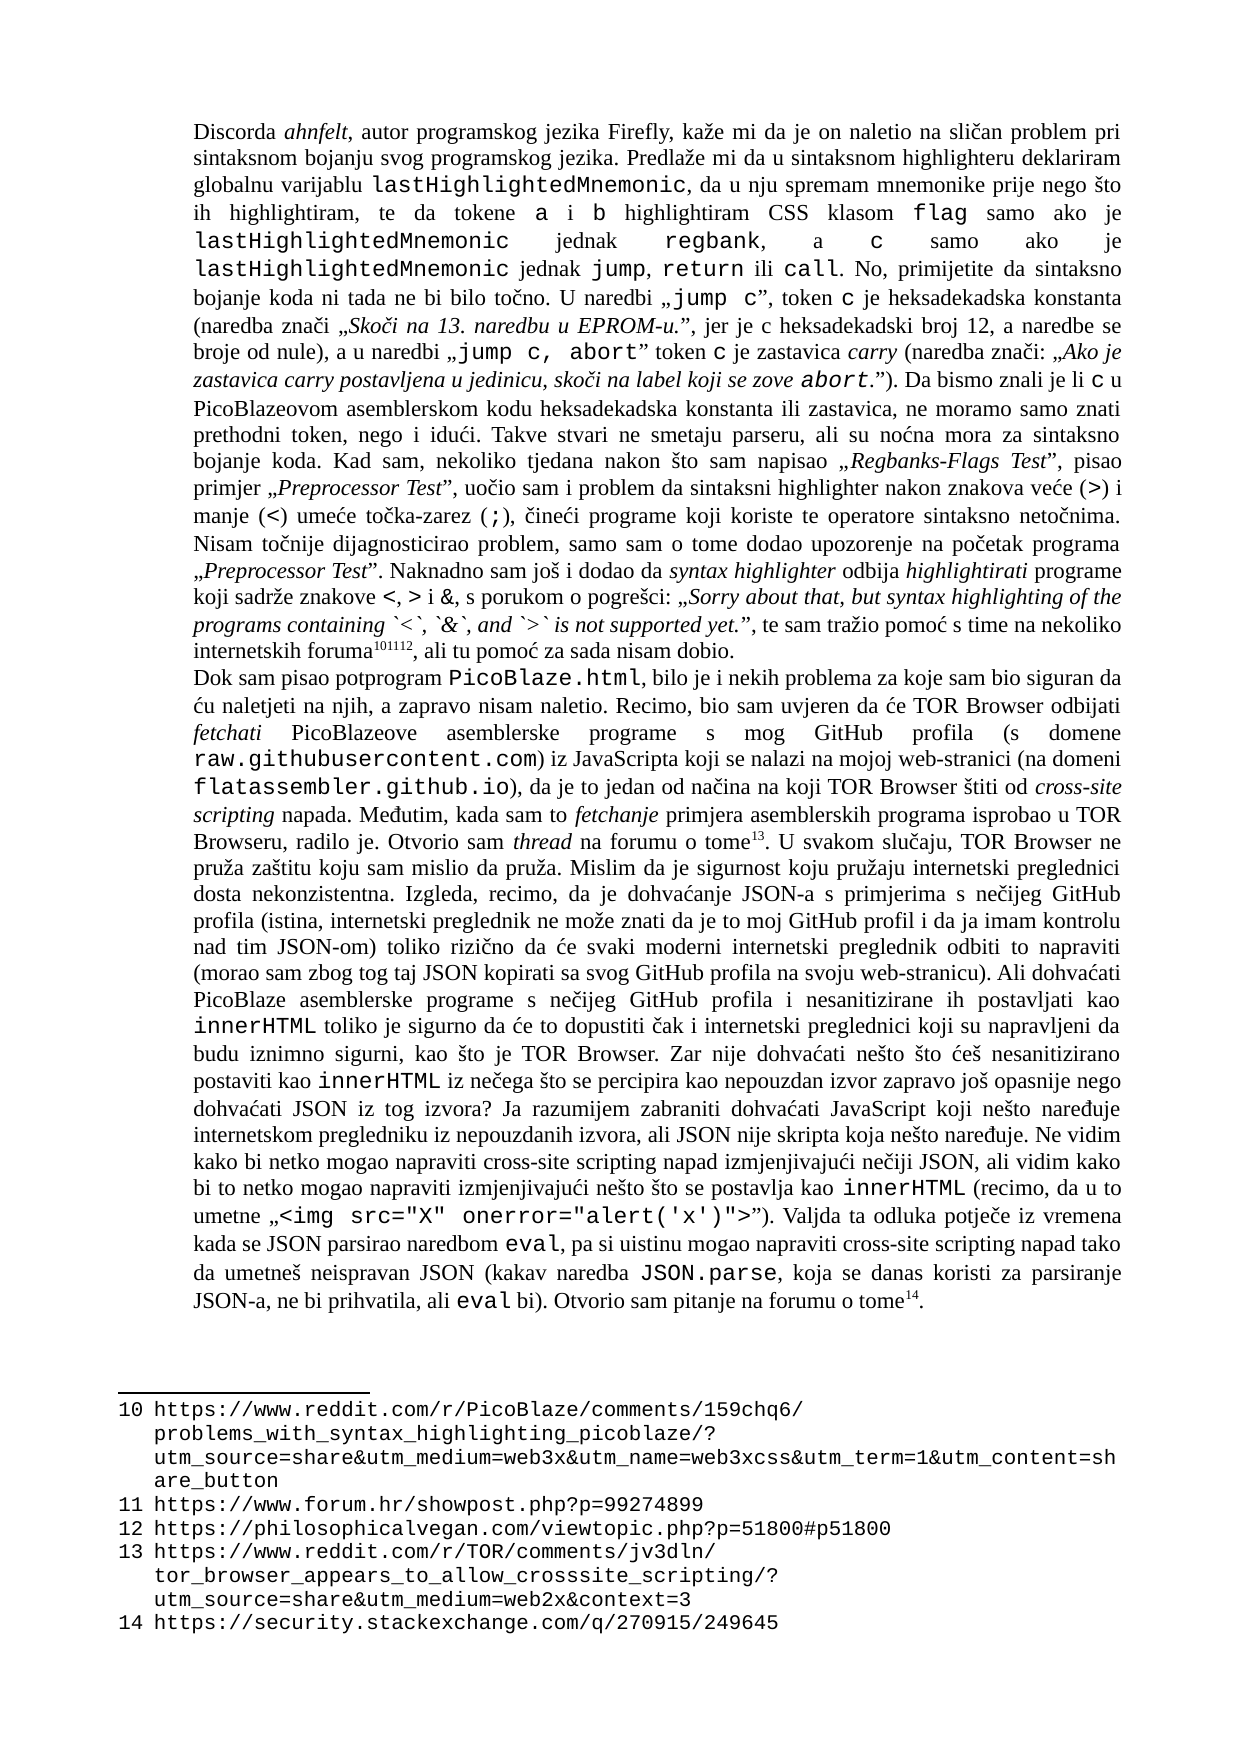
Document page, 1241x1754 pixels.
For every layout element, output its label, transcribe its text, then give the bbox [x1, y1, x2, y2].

list https://www.forum.hr/showpost.php?p=99274899 [118, 1494, 1122, 1518]
list Dok sam pisao potprogram PicoBlaze.html, bilo je i nekih problema za koje sam bio siguran da ću naletjeti na njih, a zapravo nisam naletio. Recimo, bio sam uvjeren da će TOR Browser odbijati fetchati PicoBlazeove asemblerske programe s mog GitHub profila (s domene raw.githubusercontent.com) iz JavaScripta koji se nalazi na mojoj web-stranici (na domeni flatassembler.github.io), da je to jedan od načina na koji TOR Browser štiti od cross-site scripting napada. Međutim, kada sam to fetchanje primjera asemblerskih programa isprobao u TOR Browseru, radilo je. Otvorio sam thread na forumu o tome. U svakom slučaju, TOR Browser ne pruža zaštitu koju sam mislio da pruža. Mislim da je sigurnost koju pružaju internetski preglednici dosta nekonzistentna. Izgleda, recimo, da je dohvaćanje JSON-a s primjerima s nečijeg GitHub profila (istina, internetski preglednik ne može znati da je to moj GitHub profil i da ja imam kontrolu nad tim JSON-om) toliko rizično da će svaki moderni internetski preglednik odbiti to napraviti (morao sam zbog tog taj JSON kopirati sa svog GitHub profila na svoju web-stranicu). Ali dohvaćati PicoBlaze asemblerske programe s nečijeg GitHub profila i nesanitizirane ih postavljati kao innerHTML toliko je sigurno da će to dopustiti čak i internetski preglednici koji su napravljeni da budu iznimno sigurni, kao što je TOR Browser. Zar nije dohvaćati nešto što ćeš nesanitizirano postaviti kao innerHTML iz nečega što se percipira kao nepouzdan izvor zapravo još opasnije nego dohvaćati JSON iz tog izvora? Ja razumijem zabraniti dohvaćati JavaScript koji nešto naređuje internetskom pregledniku iz nepouzdanih izvora, ali JSON nije skripta koja nešto naređuje. Ne vidim kako bi netko mogao napraviti cross-site scripting napad izmjenjivajući nečiji JSON, ali vidim kako bi to netko mogao napraviti izmjenjivajući nešto što se postavlja kao innerHTML (recimo, da u to umetne „<img src="X" onerror="alert('x')">”). Valjda ta odluka potječe iz vremena kada se JSON parsirao naredbom eval, pa si uistinu mogao napraviti cross-site scripting napad tako da umetneš neispravan JSON (kakav naredba JSON.parse, koja se danas koristi za parsiranje JSON-a, ne bi prihvatila, ali eval bi). Otvorio sam pitanje na forumu o tome. [156, 664, 1122, 1315]
list https://security.stackexchange.com/q/270915/249645 [118, 1612, 1122, 1636]
list https://www.reddit.com/r/TOR/comments/jv3dln/tor_browser_appears_to_allow_crosssite_scripting/?utm_source=share&utm_medium=web2x&context=3 [118, 1541, 1122, 1612]
list https://www.reddit.com/r/PicoBlaze/comments/159chq6/problems_with_syntax_highlighting_picoblaze/?utm_source=share&utm_medium=web3x&utm_name=web3xcss&utm_term=1&utm_content=share_button [118, 1399, 1122, 1494]
list Discorda ahnfelt, autor programskog jezika Firefly, kaže mi da je on naletio na sličan problem pri sintaksnom bojanju svog programskog jezika. Predlaže mi da u sintaksnom highlighteru deklariram globalnu varijablu lastHighlightedMnemonic, da u nju spremam mnemonike prije nego što ih highlightiram, te da tokene a i b highlightiram CSS klasom flag samo ako je lastHighlightedMnemonic jednak regbank, a c samo ako je lastHighlightedMnemonic jednak jump, return ili call. No, primijetite da sintaksno bojanje koda ni tada ne bi bilo točno. U naredbi „jump c”, token c je heksadekadska konstanta (naredba znači „Skoči na 13. naredbu u EPROM-u.”, jer je c heksadekadski broj 12, a naredbe se broje od nule), a u naredbi „jump c, abort” token c je zastavica carry (naredba znači: „Ako je zastavica carry postavljena u jedinicu, skoči na label koji se zove abort.”). Da bismo znali je li c u PicoBlazeovom asemblerskom kodu heksadekadska konstanta ili zastavica, ne moramo samo znati prethodni token, nego i idući. Takve stvari ne smetaju parseru, ali su noćna mora za sintaksno bojanje koda. Kad sam, nekoliko tjedana nakon što sam napisao „Regbanks-Flags Test”, pisao primjer „Preprocessor Test”, uočio sam i problem da sintaksni highlighter nakon znakova veće (>) i manje (<) umeće točka-zarez (;), čineći programe koji koriste te operatore sintaksno netočnima. Nisam točnije dijagnosticirao problem, samo sam o tome dodao upozorenje na početak programa „Preprocessor Test”. Naknadno sam još i dodao da syntax highlighter odbija highlightirati programe koji sadrže znakove <, > i &, s porukom o pogrešci: „Sorry about that, but syntax highlighting of the programs containing `<`, `&`, and `>` is not supported yet.”, te sam tražio pomoć s time na nekoliko internetskih foruma, ali tu pomoć za sada nisam dobio. [156, 118, 1122, 664]
list https://philosophicalvegan.com/viewtopic.php?p=51800#p51800 [118, 1518, 1122, 1541]
